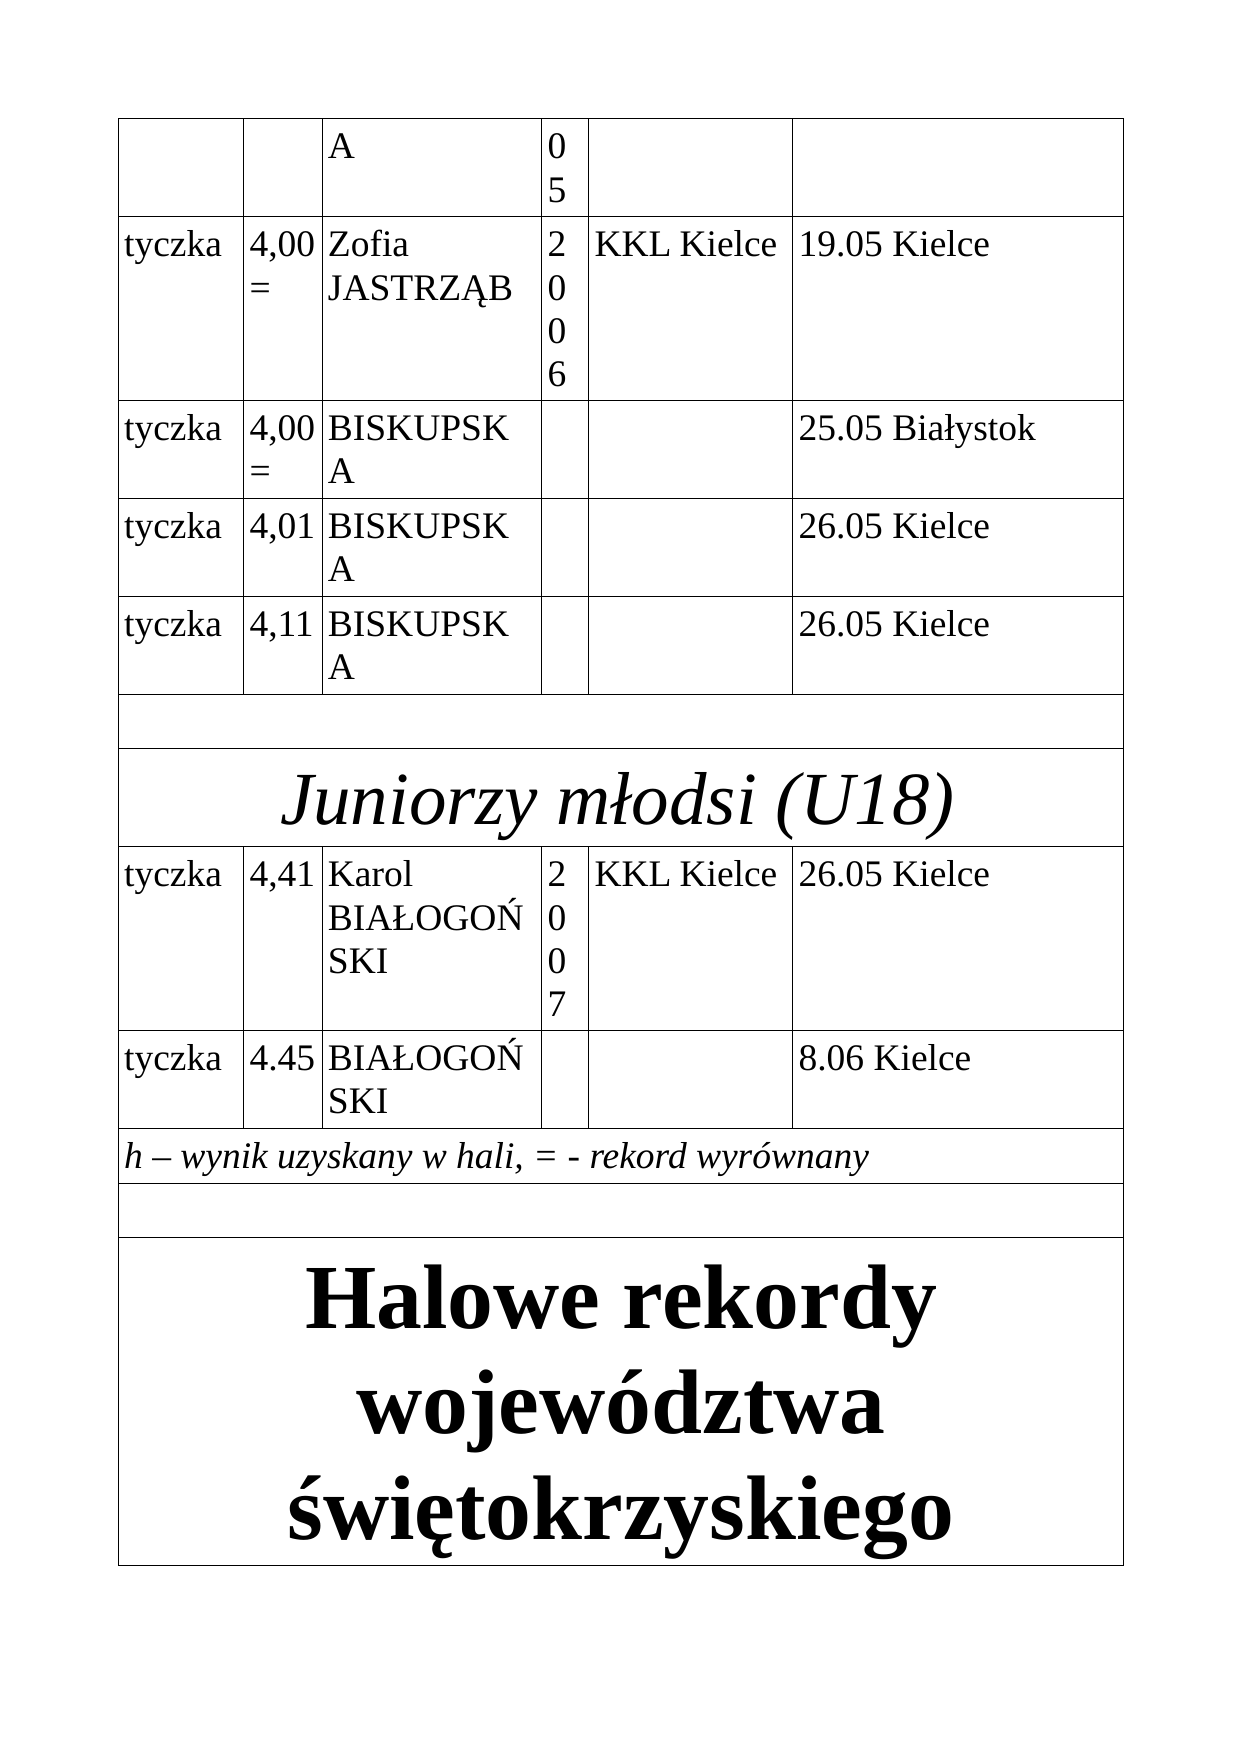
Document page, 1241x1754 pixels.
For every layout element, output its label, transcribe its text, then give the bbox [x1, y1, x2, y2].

table_cell [589, 1031, 792, 1128]
table_cell [542, 401, 588, 498]
table_cell [542, 597, 588, 693]
table_cell BIAŁOGOŃSKI [323, 1031, 541, 1128]
table_cell [119, 1184, 1123, 1237]
table_cell Juniorzy młodsi (U18) [119, 749, 1123, 846]
table_cell tyczka [119, 847, 243, 1030]
table_cell [542, 499, 588, 596]
table_cell 4,11 [244, 597, 322, 693]
table_cell Karol BIAŁOGOŃSKI [323, 847, 541, 1030]
table_cell 25.05 Białystok [793, 401, 1123, 498]
table_cell BISKUPSKA [323, 597, 541, 693]
table_cell [542, 1031, 588, 1128]
table_cell KKL Kielce [589, 217, 792, 400]
table_cell tyczka [119, 499, 243, 596]
table_cell 4,00 = [244, 401, 322, 498]
table_cell 26.05 Kielce [793, 847, 1123, 1030]
table_cell Halowe rekordy województwa świętokrzyskiego [119, 1238, 1123, 1565]
table_cell 4,01 [244, 499, 322, 596]
table_cell [589, 401, 792, 498]
table_cell BISKUPSKA [323, 499, 541, 596]
table_cell tyczka [119, 401, 243, 498]
table_cell 26.05 Kielce [793, 597, 1123, 693]
table_cell BISKUPSKA [323, 401, 541, 498]
table_cell [244, 119, 322, 216]
table_cell h – wynik uzyskany w hali, = - rekord wyrównany [119, 1129, 1123, 1182]
table_cell 8.06 Kielce [793, 1031, 1123, 1128]
table_cell 2007 [542, 847, 588, 1030]
table_cell A [323, 119, 541, 216]
table_cell Zofia JASTRZĄB [323, 217, 541, 400]
table_cell 4,00 = [244, 217, 322, 400]
table_cell [119, 695, 1123, 748]
table_cell 26.05 Kielce [793, 499, 1123, 596]
table_cell 4,41 [244, 847, 322, 1030]
table_cell [119, 119, 243, 216]
table_cell [589, 597, 792, 693]
table_cell [589, 119, 792, 216]
table_cell 4.45 [244, 1031, 322, 1128]
table_cell tyczka [119, 217, 243, 400]
table_cell [793, 119, 1123, 216]
table_cell tyczka [119, 1031, 243, 1128]
table_cell [589, 499, 792, 596]
table_cell KKL Kielce [589, 847, 792, 1030]
table_cell tyczka [119, 597, 243, 693]
table_cell 2006 [542, 217, 588, 400]
table_cell 05 [542, 119, 588, 216]
table_cell 19.05 Kielce [793, 217, 1123, 400]
